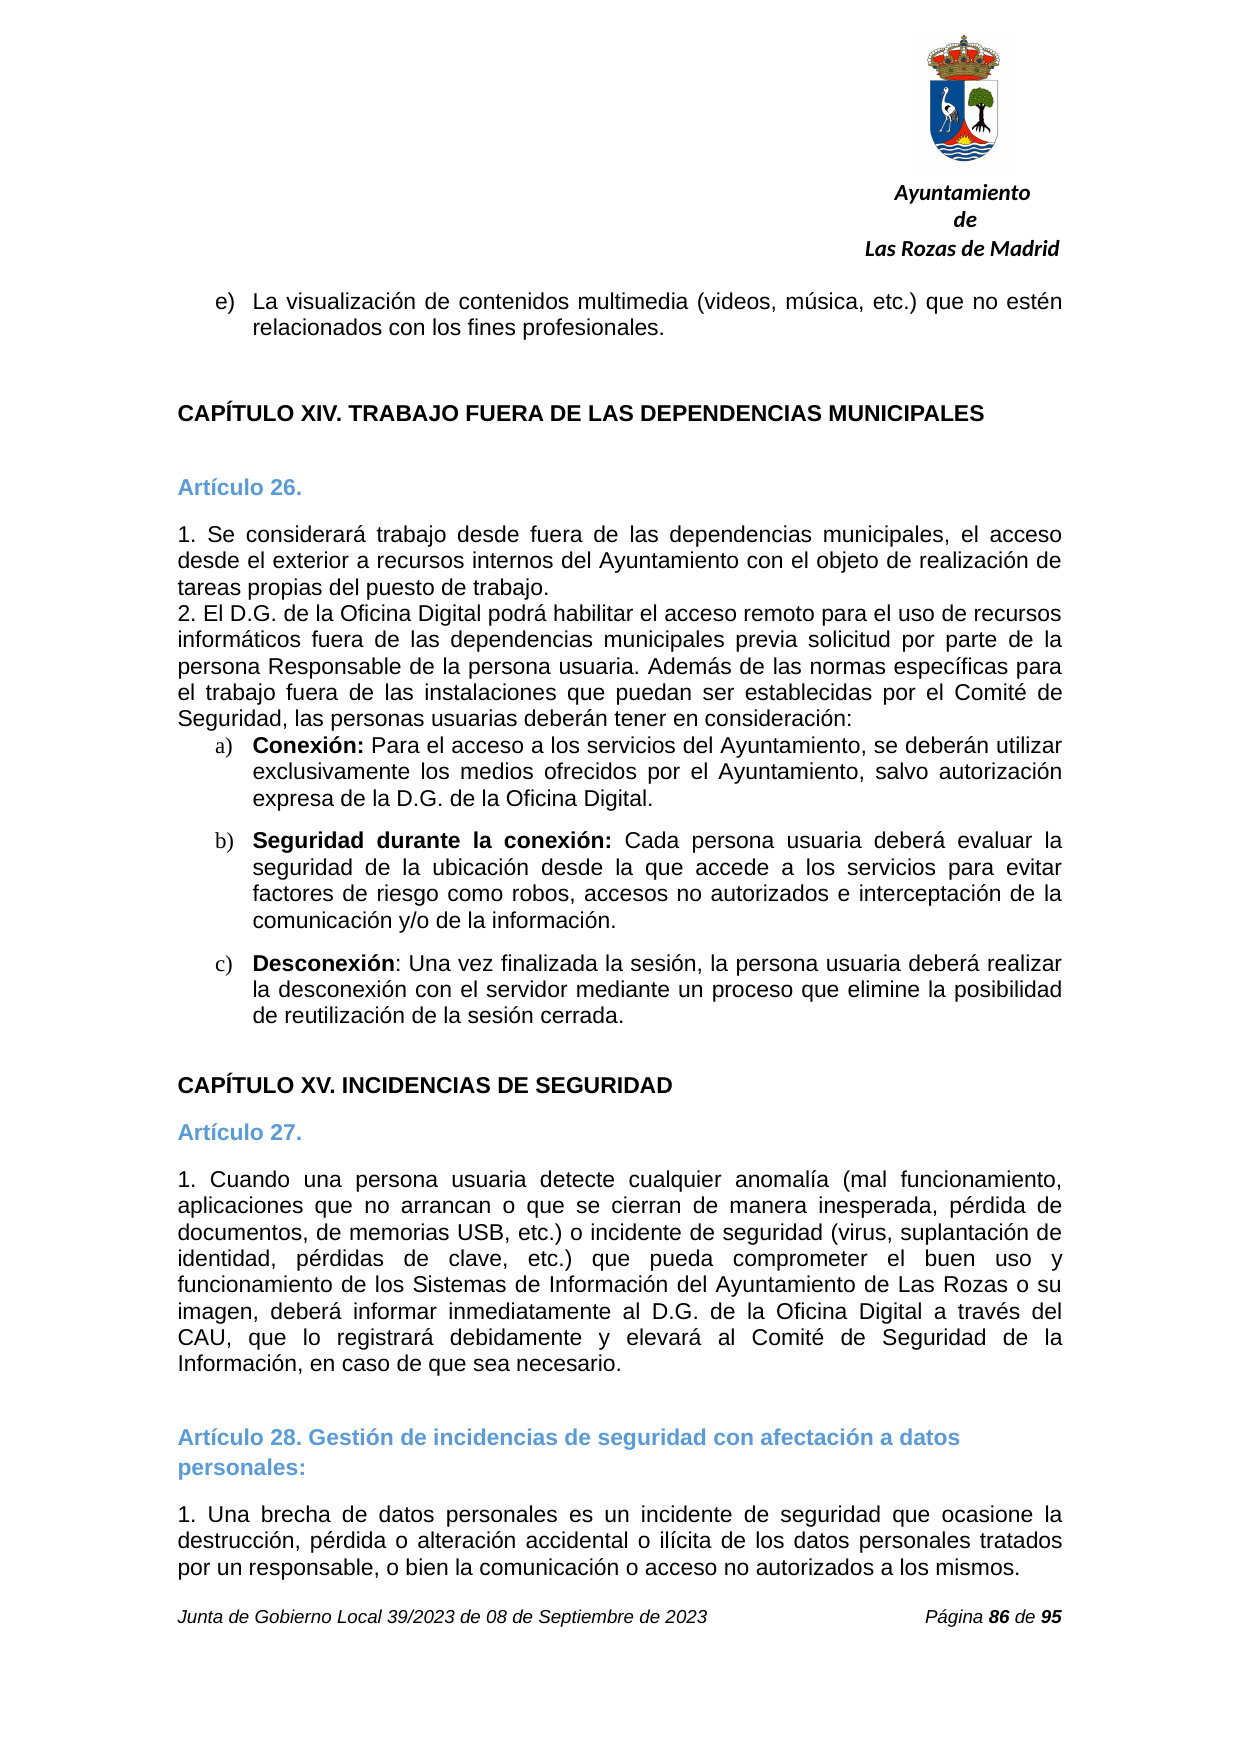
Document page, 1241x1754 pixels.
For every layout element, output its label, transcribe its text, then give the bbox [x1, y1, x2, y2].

subtitle CAPÍTULO XIV. TRABAJO FUERA DE LAS DEPENDENCIAS MUNICIPALES [177, 400, 1063, 427]
text 2. El D.G. de la Oficina Digital podrá habilitar el acceso remoto para el uso de recursos informáticos fuera de las dependencias municipales previa solicitud por parte de la persona Responsable de la persona usuaria. Además de las normas específicas para el trabajo fuera de las instalaciones que puedan ser establecidas por el Comité de Seguridad, las personas usuarias deberán tener en consideración: [177, 600, 1063, 732]
text 1. Se considerará trabajo desde fuera de las dependencias municipales, el acceso desde el exterior a recursos internos del Ayuntamiento con el objeto de realización de tareas propias del puesto de trabajo. [177, 521, 1063, 600]
list Seguridad durante la conexión: Cada persona usuaria deberá evaluar la seguridad de la ubicación desde la que accede a los servicios para evitar factores de riesgo como robos, accesos no autorizados e interceptación de la comunicación y/o de la información. [215, 827, 1063, 933]
subtitle Artículo 26. [177, 474, 1063, 500]
subtitle Artículo 28. Gestión de incidencias de seguridad con afectación a datos personales: [177, 1424, 1063, 1481]
text 1. Cuando una persona usuaria detecte cualquier anomalía (mal funcionamiento, aplicaciones que no arrancan o que se cierran de manera inesperada, pérdida de documentos, de memorias USB, etc.) o incidente de seguridad (virus, suplantación de identidad, pérdidas de clave, etc.) que pueda comprometer el buen uso y funcionamiento de los Sistemas de Información del Ayuntamiento de Las Rozas o su imagen, deberá informar inmediatamente al D.G. de la Oficina Digital a través del CAU, que lo registrará debidamente y elevará al Comité de Seguridad de la Información, en caso de que sea necesario. [177, 1166, 1063, 1377]
list Conexión: Para el acceso a los servicios del Ayuntamiento, se deberán utilizar exclusivamente los medios ofrecidos por el Ayuntamiento, salvo autorización expresa de la D.G. de la Oficina Digital. [215, 732, 1063, 811]
list Desconexión: Una vez finalizada la sesión, la persona usuaria deberá realizar la desconexión con el servidor mediante un proceso que elimine la posibilidad de reutilización de la sesión cerrada. [215, 950, 1063, 1029]
subtitle CAPÍTULO XV. INCIDENCIAS DE SEGURIDAD [177, 1072, 1063, 1098]
subtitle Artículo 27. [177, 1119, 1063, 1145]
list La visualización de contenidos multimedia (videos, música, etc.) que no estén relacionados con los fines profesionales. [215, 288, 1063, 341]
text 1. Una brecha de datos personales es un incidente de seguridad que ocasione la destrucción, pérdida o alteración accidental o ilícita de los datos personales tratados por un responsable, o bien la comunicación o acceso no autorizados a los mismos. [177, 1501, 1063, 1580]
